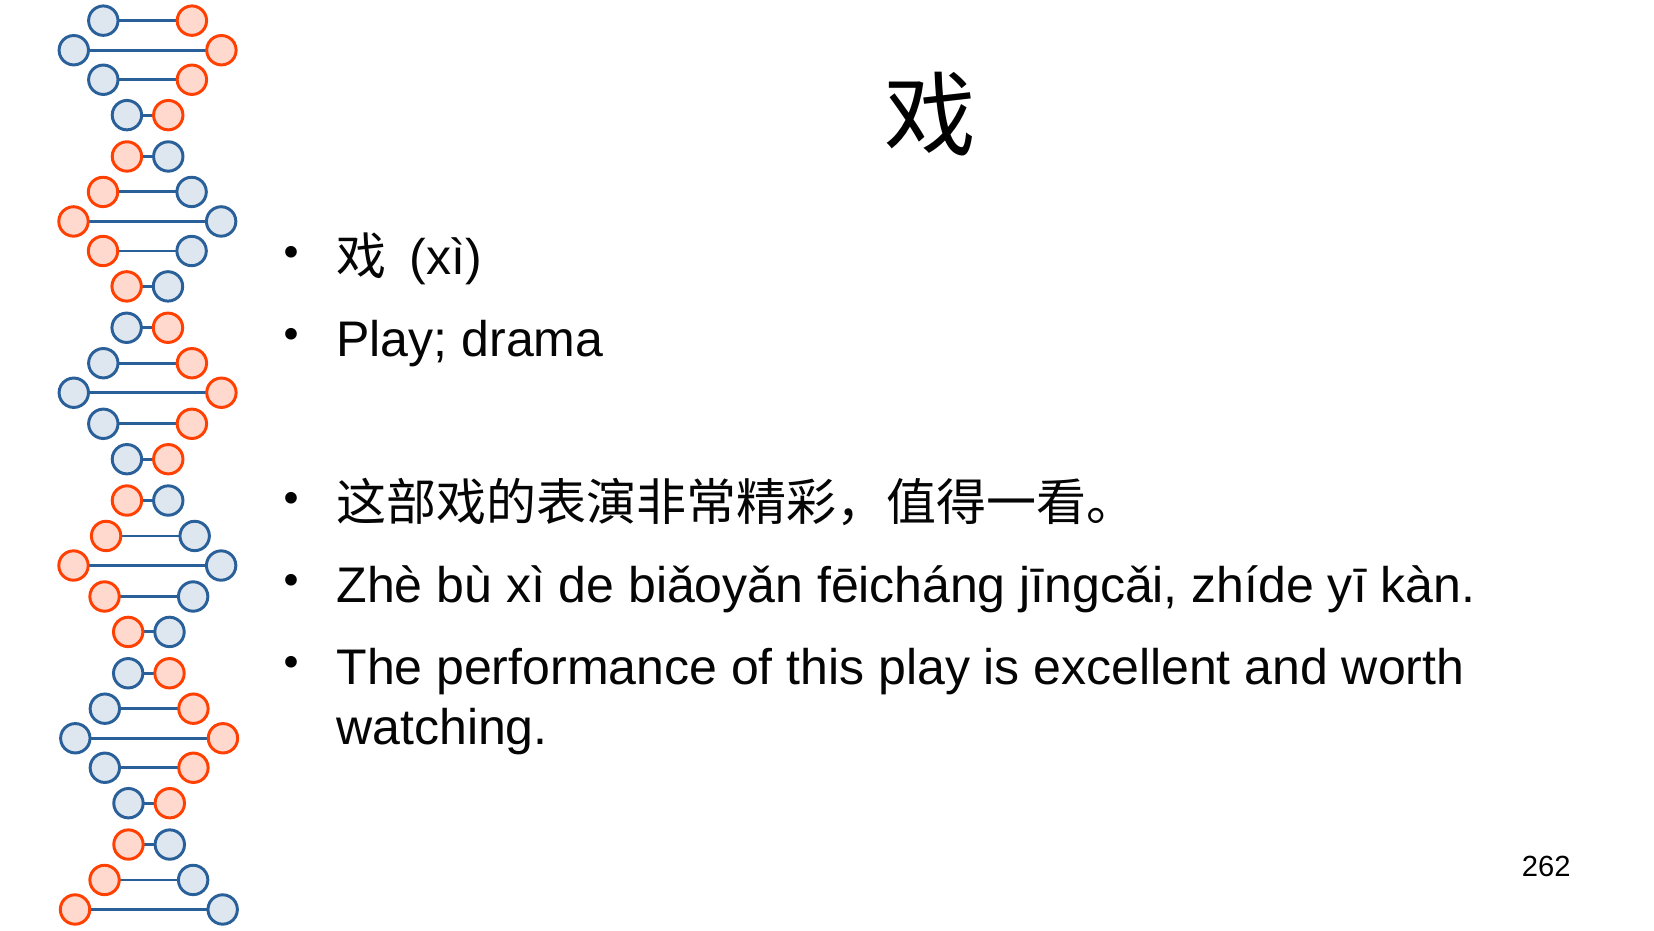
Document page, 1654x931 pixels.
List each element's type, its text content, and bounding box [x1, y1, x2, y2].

list 戏 (xì) Play; drama 这部戏的表演非常精彩，值得一看。 Zhè bù xì de biǎoyǎn fēicháng jīngcǎi, zhíde yī kàn. The performance of this play is excellent and worth watching. [265, 224, 1595, 764]
title 戏 [265, 35, 1595, 189]
